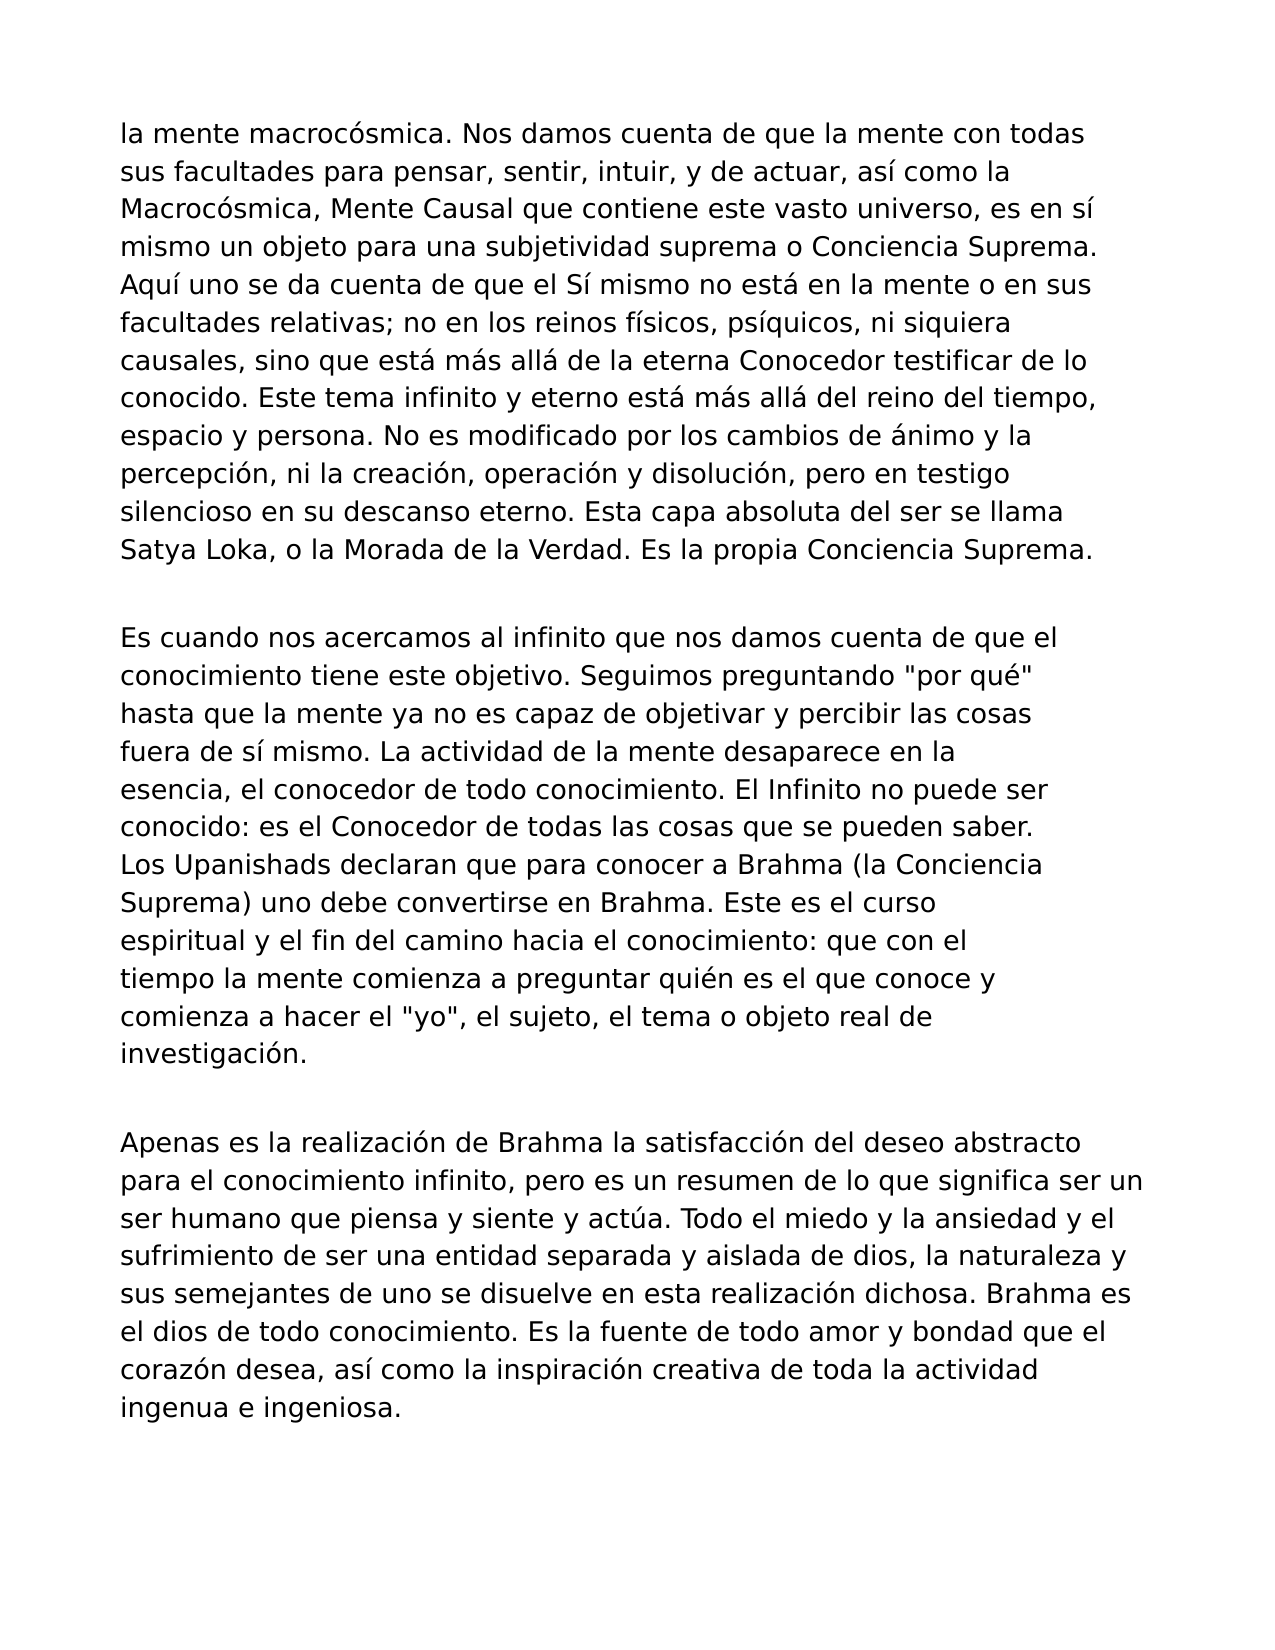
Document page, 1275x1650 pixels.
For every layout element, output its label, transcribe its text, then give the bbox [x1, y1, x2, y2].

text la mente macrocósmica. Nos damos cuenta de que la mente con todas sus facultades para pensar, sentir, intuir, y de actuar, así como la Macrocósmica, Mente Causal que contiene este vasto universo, es en sí mismo un objeto para una subjetividad suprema o Conciencia Suprema. Aquí uno se da cuenta de que el Sí mismo no está en la mente o en sus facultades relativas; no en los reinos físicos, psíquicos, ni siquiera causales, sino que está más allá de la eterna Conocedor testificar de lo conocido. Este tema infinito y eterno está más allá del reino del tiempo, espacio y persona. No es modificado por los cambios de ánimo y la percepción, ni la creación, operación y disolución, pero en testigo silencioso en su descanso eterno. Esta capa absoluta del ser se llama Satya Loka, o la Morada de la Verdad. Es la propia Conciencia Suprema. [120, 118, 1132, 566]
text Es cuando nos acercamos al infinito que nos damos cuenta de que el conocimiento tiene este objetivo. Seguimos preguntando "por qué" hasta que la mente ya no es capaz de objetivar y percibir las cosas fuera de sí mismo. La actividad de la mente desaparece en la esencia, el conocedor de todo conocimiento. El Infinito no puede ser conocido: es el Conocedor de todas las cosas que se pueden saber. Los Upanishads declaran que para conocer a Brahma (la Conciencia Suprema) uno debe convertirse en Brahma. Este es el curso espiritual y el fin del camino hacia el conocimiento: que con el tiempo la mente comienza a preguntar quién es el que conoce y comienza a hacer el "yo", el sujeto, el tema o objeto real de investigación. [120, 623, 1064, 1070]
text Apenas es la realización de Brahma la satisfacción del deseo abstracto para el conocimiento infinito, pero es un resumen de lo que significa ser un ser humano que piensa y siente y actúa. Todo el miedo y la ansiedad y el sufrimiento de ser una entidad separada y aislada de dios, la naturaleza y sus semejantes de uno se disuelve en esta realización dichosa. Brahma es el dios de todo conocimiento. Es la fuente de todo amor y bondad que el corazón desea, así como la inspiración creativa de toda la actividad ingenua e ingeniosa. [120, 1127, 1148, 1423]
